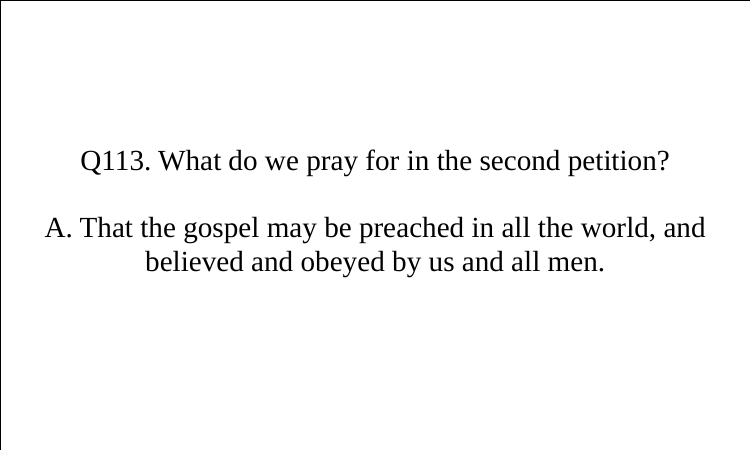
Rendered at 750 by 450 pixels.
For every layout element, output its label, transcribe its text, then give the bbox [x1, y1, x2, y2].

text Q113. What do we pray for in the second petition? A. That the gospel may be preached in all the world, and believed and obeyed by us and all men. [1, 9, 750, 277]
